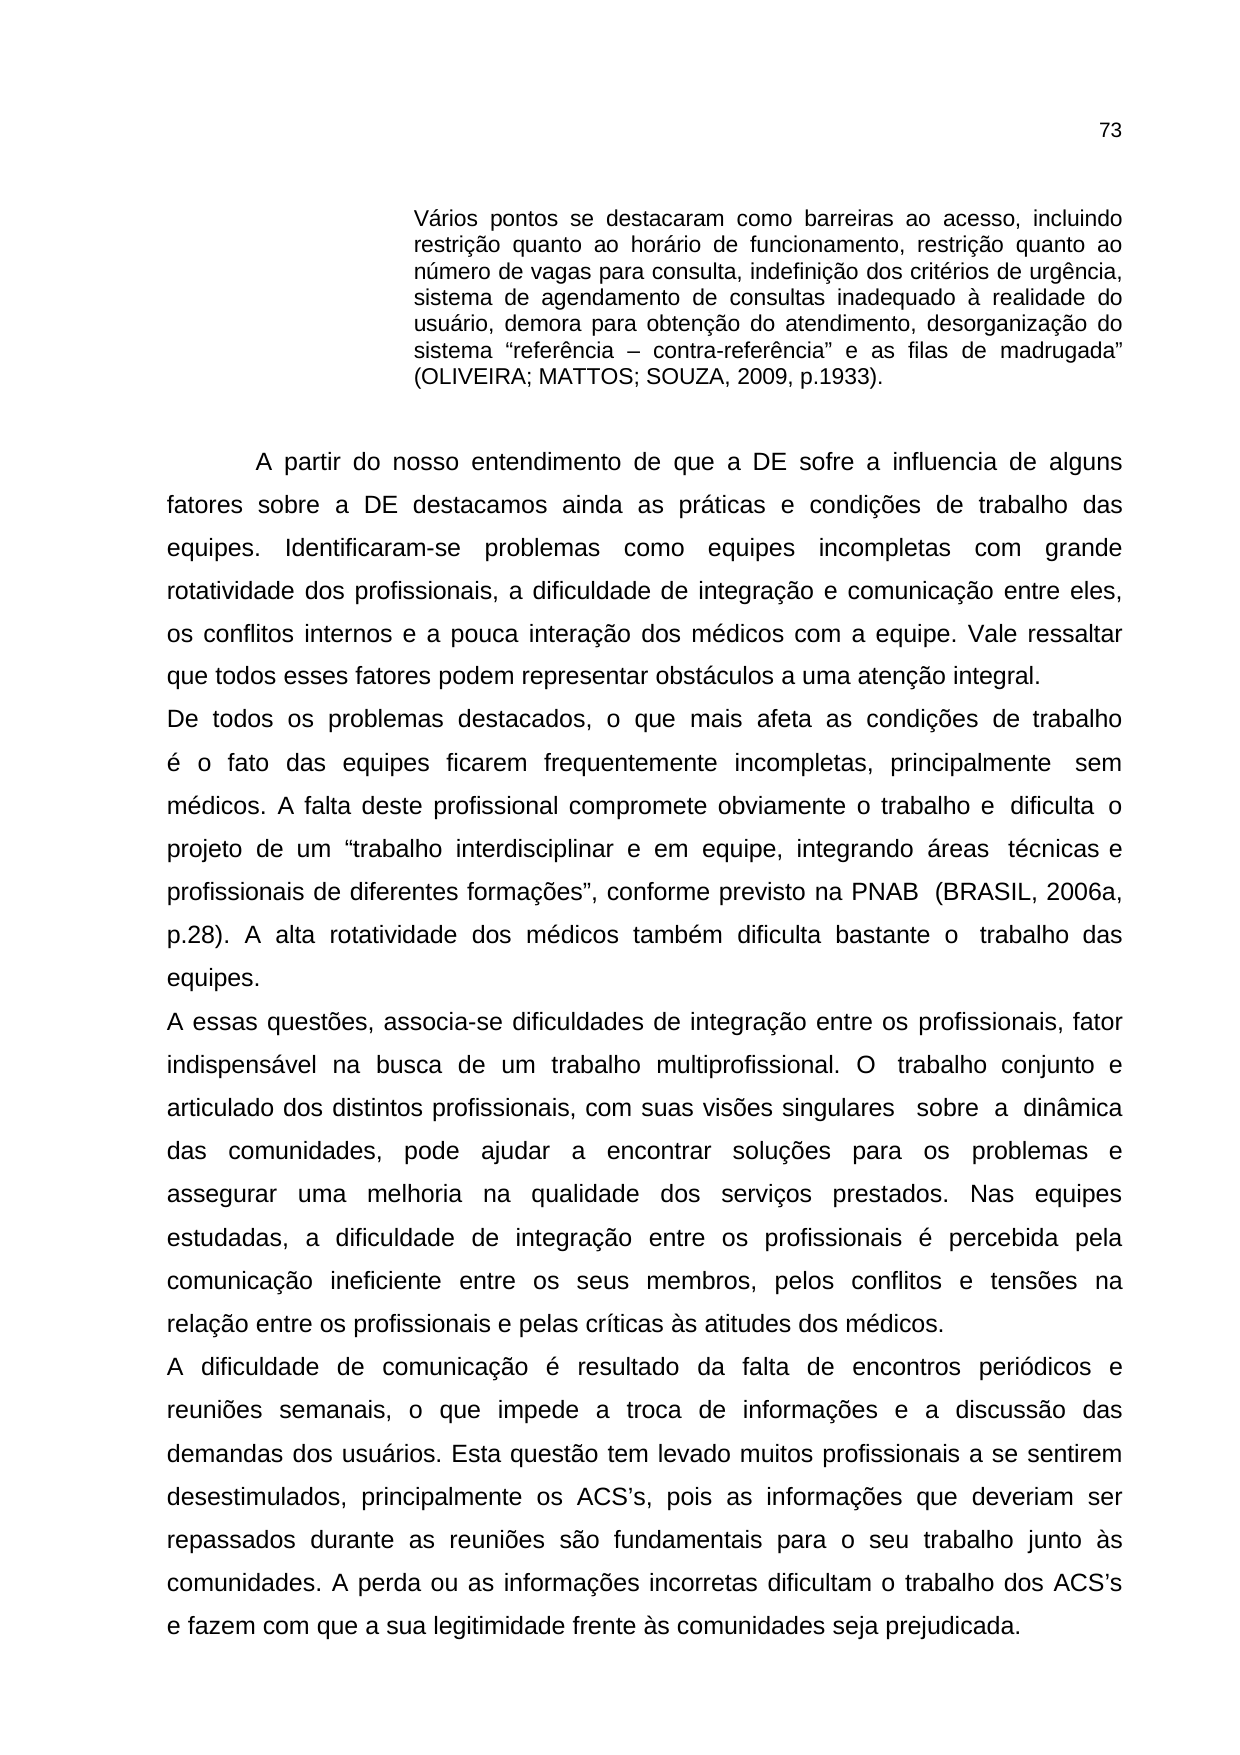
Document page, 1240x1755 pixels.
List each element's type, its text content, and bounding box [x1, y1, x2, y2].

text A partir do nosso entendimento de que a DE sofre a influencia de alguns fatores sobre a DE destacamos ainda as práticas e condições de trabalho das equipes. Identificaram-se problemas como equipes incompletas com grande rotatividade dos profissionais, a dificuldade de integração e comunicação entre eles, os conflitos internos e a pouca interação dos médicos com a equipe. Vale ressaltar que todos esses fatores podem representar obstáculos a uma atenção integral. [167, 447, 1123, 690]
text Vários pontos se destacaram como barreiras ao acesso, incluindo restrição quanto ao horário de funcionamento, restrição quanto ao número de vagas para consulta, indefinição dos critérios de urgência, sistema de agendamento de consultas inadequado à realidade do usuário, demora para obtenção do atendimento, desorganização do sistema “referência – contra-referência” e as filas de madrugada” (OLIVEIRA; MATTOS; SOUZA, 2009, p.1933). [413, 205, 1123, 389]
text A essas questões, associa-se dificuldades de integração entre os profissionais, fator indispensável na busca de um trabalho multiprofissional. O trabalho conjunto e articulado dos distintos profissionais, com suas visões singulares sobre a dinâmica das comunidades, pode ajudar a encontrar soluções para os problemas e assegurar uma melhoria na qualidade dos serviços prestados. Nas equipes estudadas, a dificuldade de integração entre os profissionais é percebida pela comunicação ineficiente entre os seus membros, pelos conflitos e tensões na relação entre os profissionais e pelas críticas às atitudes dos médicos. [167, 1007, 1123, 1337]
text A dificuldade de comunicação é resultado da falta de encontros periódicos e reuniões semanais, o que impede a troca de informações e a discussão das demandas dos usuários. Esta questão tem levado muitos profissionais a se sentirem desestimulados, principalmente os ACS’s, pois as informações que deveriam ser repassados durante as reuniões são fundamentais para o seu trabalho junto às comunidades. A perda ou as informações incorretas dificultam o trabalho dos ACS’s e fazem com que a sua legitimidade frente às comunidades seja prejudicada. [167, 1352, 1123, 1640]
text De todos os problemas destacados, o que mais afeta as condições de trabalho é o fato das equipes ficarem frequentemente incompletas, principalmente sem médicos. A falta deste profissional compromete obviamente o trabalho e dificulta o projeto de um “trabalho interdisciplinar e em equipe, integrando áreas técnicas e profissionais de diferentes formações”, conforme previsto na PNAB (BRASIL, 2006a, p.28). A alta rotatividade dos médicos também dificulta bastante o trabalho das equipes. [167, 704, 1123, 992]
